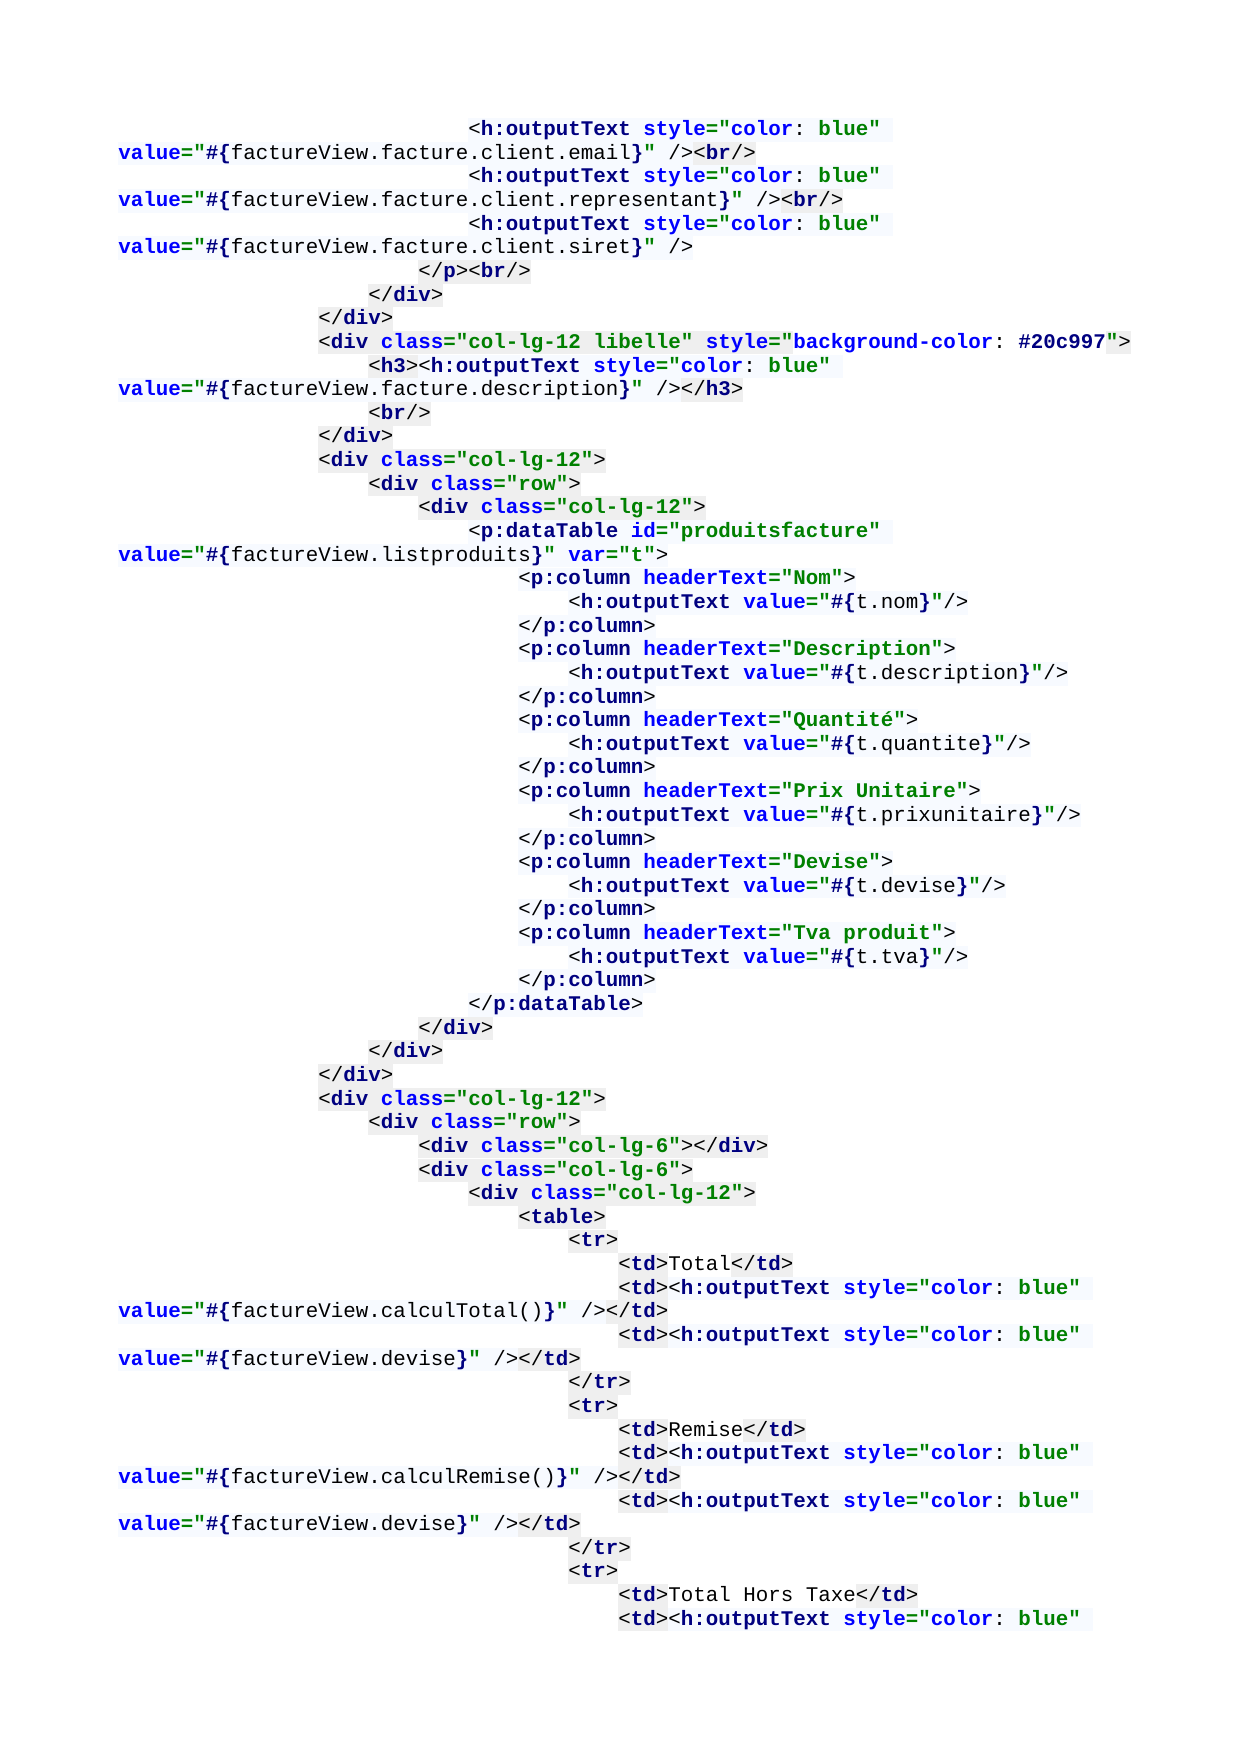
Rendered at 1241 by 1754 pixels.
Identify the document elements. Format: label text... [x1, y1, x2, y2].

text <td><h:outputText style="color: blue" value="#{factureView.devise}" /></td> [118, 1324, 1145, 1371]
text <div class="col-lg-12"> [118, 449, 1145, 473]
text <tr> [118, 1561, 1145, 1584]
text <tr> [118, 1395, 1145, 1419]
text </p:column> [118, 757, 1145, 780]
text <div class="col-lg-12"> [118, 1182, 1145, 1206]
text <td>Total Hors Taxe</td> [118, 1584, 1145, 1608]
text <p:column headerText="Nom"> [118, 567, 1145, 591]
text <h:outputText style="color: blue" value="#{factureView.facture.client.email}" /><br/> [118, 118, 1145, 165]
text </div> [118, 1040, 1145, 1064]
text </div> [118, 1017, 1145, 1040]
text <tr> [118, 1229, 1145, 1253]
text </p:dataTable> [118, 993, 1145, 1017]
text <p:column headerText="Tva produit"> [118, 922, 1145, 946]
text <p:column headerText="Description"> [118, 638, 1145, 662]
text </tr> [118, 1537, 1145, 1561]
text <div class="row"> [118, 473, 1145, 496]
text <td>Total</td> [118, 1253, 1145, 1277]
text </p:column> [118, 969, 1145, 993]
text <td>Remise</td> [118, 1419, 1145, 1442]
text <p:column headerText="Devise"> [118, 851, 1145, 875]
text <div class="row"> [118, 1111, 1145, 1135]
text <td><h:outputText style="color: blue" value="#{factureView.devise}" /></td> [118, 1489, 1145, 1537]
text <h:outputText value="#{t.description}"/> [118, 662, 1145, 686]
text <div class="col-lg-12"> [118, 496, 1145, 520]
text </div> [118, 426, 1145, 449]
text </p:column> [118, 898, 1145, 922]
text </div> [118, 1064, 1145, 1088]
text </div> [118, 307, 1145, 331]
text <div class="col-lg-12"> [118, 1088, 1145, 1111]
text <h:outputText style="color: blue" value="#{factureView.facture.client.representant}" /><br/> [118, 165, 1145, 213]
text <td><h:outputText style="color: blue" [118, 1608, 1145, 1631]
text <h:outputText value="#{t.quantite}"/> [118, 733, 1145, 757]
text </p><br/> [118, 260, 1145, 284]
text <h:outputText style="color: blue" value="#{factureView.facture.client.siret}" /> [118, 213, 1145, 260]
text <div class="col-lg-12 libelle" style="background-color: #20c997"> [118, 331, 1145, 354]
text <div class="col-lg-6"> [118, 1158, 1145, 1182]
text </p:column> [118, 827, 1145, 851]
text </div> [118, 284, 1145, 307]
text <td><h:outputText style="color: blue" value="#{factureView.calculRemise()}" /></td> [118, 1442, 1145, 1489]
text <div class="col-lg-6"></div> [118, 1135, 1145, 1158]
text <p:column headerText="Quantité"> [118, 709, 1145, 733]
text </tr> [118, 1371, 1145, 1395]
text <p:dataTable id="produitsfacture" value="#{factureView.listproduits}" var="t"> [118, 520, 1145, 567]
text <td><h:outputText style="color: blue" value="#{factureView.calculTotal()}" /></td> [118, 1277, 1145, 1324]
text <h:outputText value="#{t.tva}"/> [118, 946, 1145, 969]
text <h:outputText value="#{t.prixunitaire}"/> [118, 804, 1145, 827]
text <h:outputText value="#{t.nom}"/> [118, 591, 1145, 615]
text <p:column headerText="Prix Unitaire"> [118, 780, 1145, 804]
text <h:outputText value="#{t.devise}"/> [118, 875, 1145, 898]
text </p:column> [118, 686, 1145, 709]
text </p:column> [118, 615, 1145, 638]
text <h3><h:outputText style="color: blue" value="#{factureView.facture.description}" /></h3> [118, 354, 1145, 402]
text <br/> [118, 402, 1145, 426]
text <table> [118, 1206, 1145, 1229]
